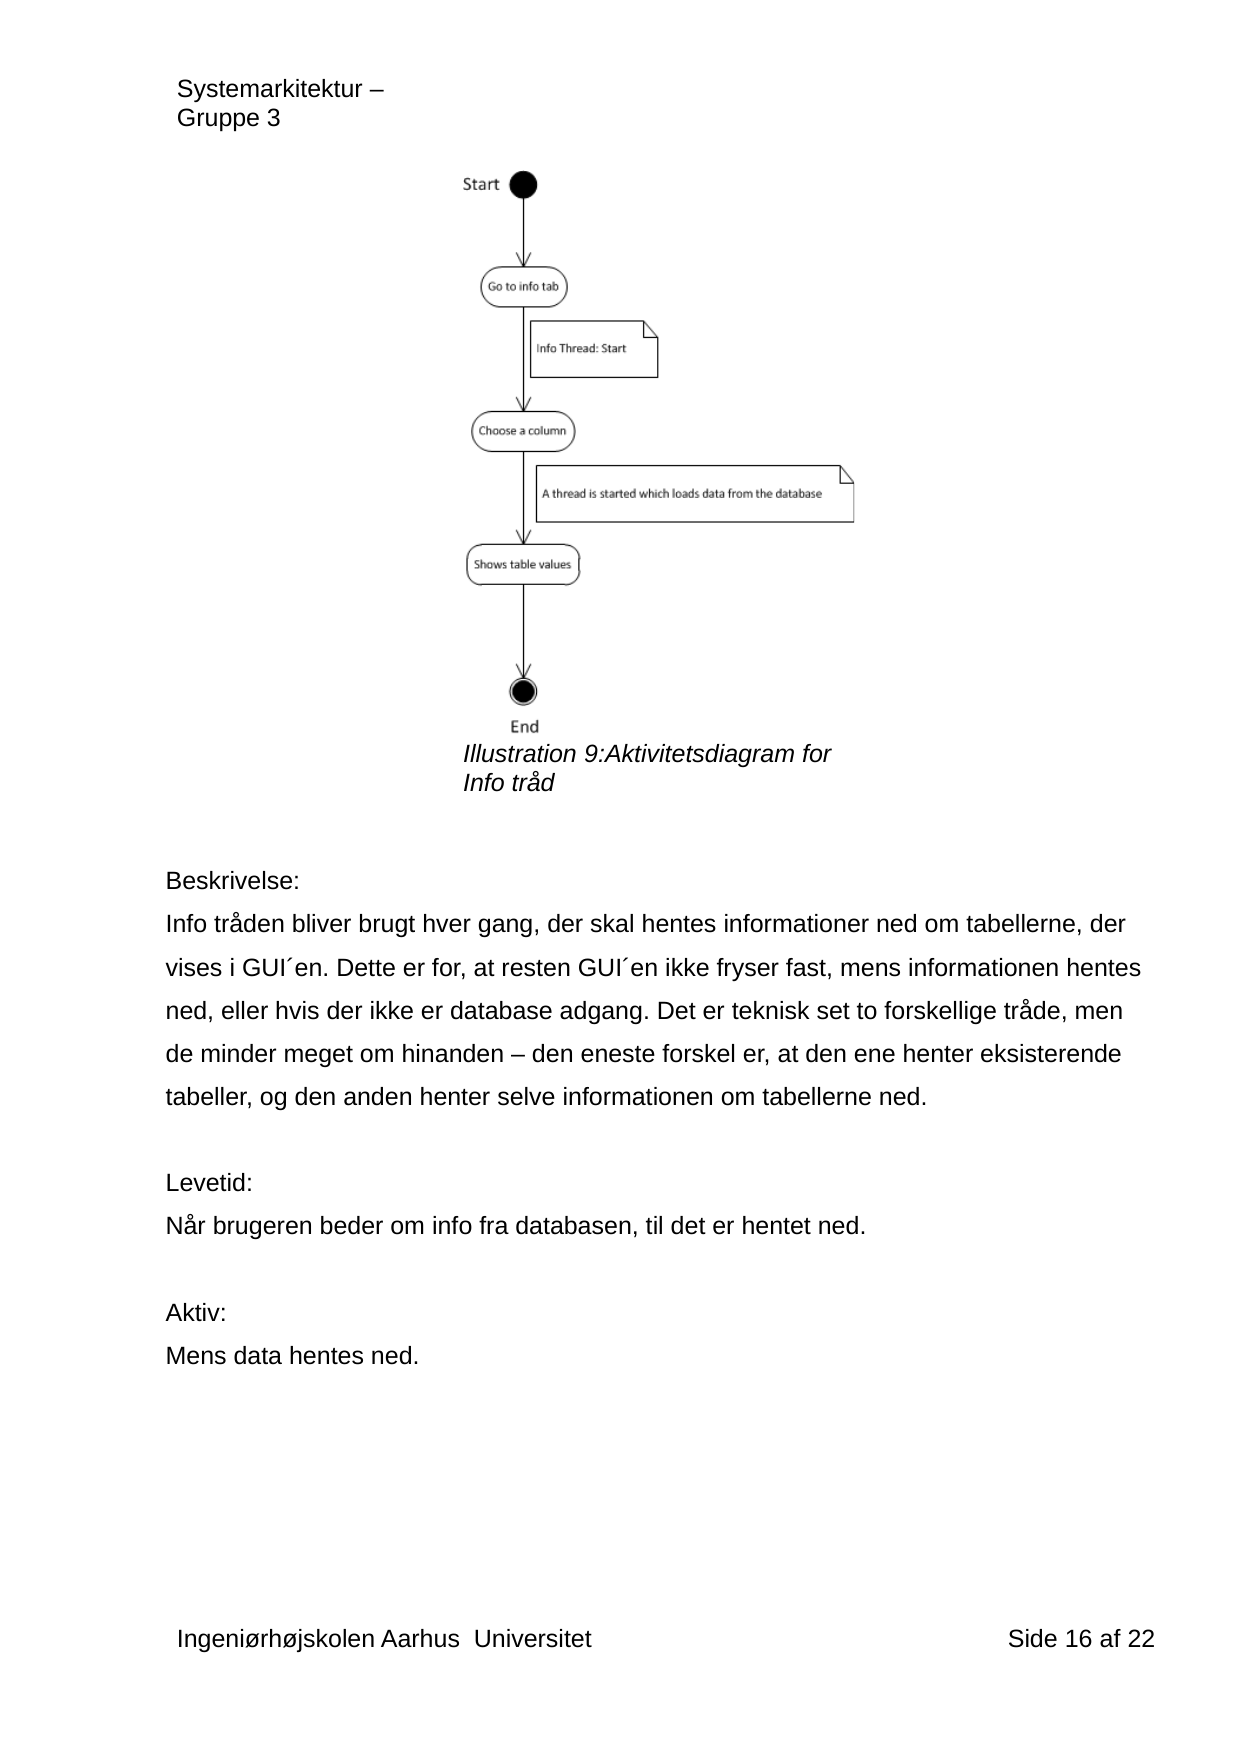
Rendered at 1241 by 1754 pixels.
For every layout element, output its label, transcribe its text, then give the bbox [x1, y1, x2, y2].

picture [463, 170, 855, 739]
text Når brugeren beder om info fra databasen, til det er hentet ned. [165, 1211, 1152, 1240]
text Levetid: [165, 1168, 1152, 1197]
text Mens data hentes ned. [165, 1341, 1152, 1369]
text Illustration 9:Aktivitetsdiagram for Info tråd [463, 739, 854, 796]
text Aktiv: [165, 1298, 1152, 1326]
text Info tråden bliver brugt hver gang, der skal hentes informationer ned om tabellerne, der vises i GUI´en. Dette er for, at resten GUI´en ikke fryser fast, mens informationen hentes ned, eller hvis der ikke er database adgang. Det er teknisk set to forskellige tråde, men de minder meget om hinanden – den eneste forskel er, at den ene henter eksisterende tabeller, og den anden henter selve informationen om tabellerne ned. [165, 909, 1152, 1111]
text Beskrivelse: [165, 866, 1152, 895]
